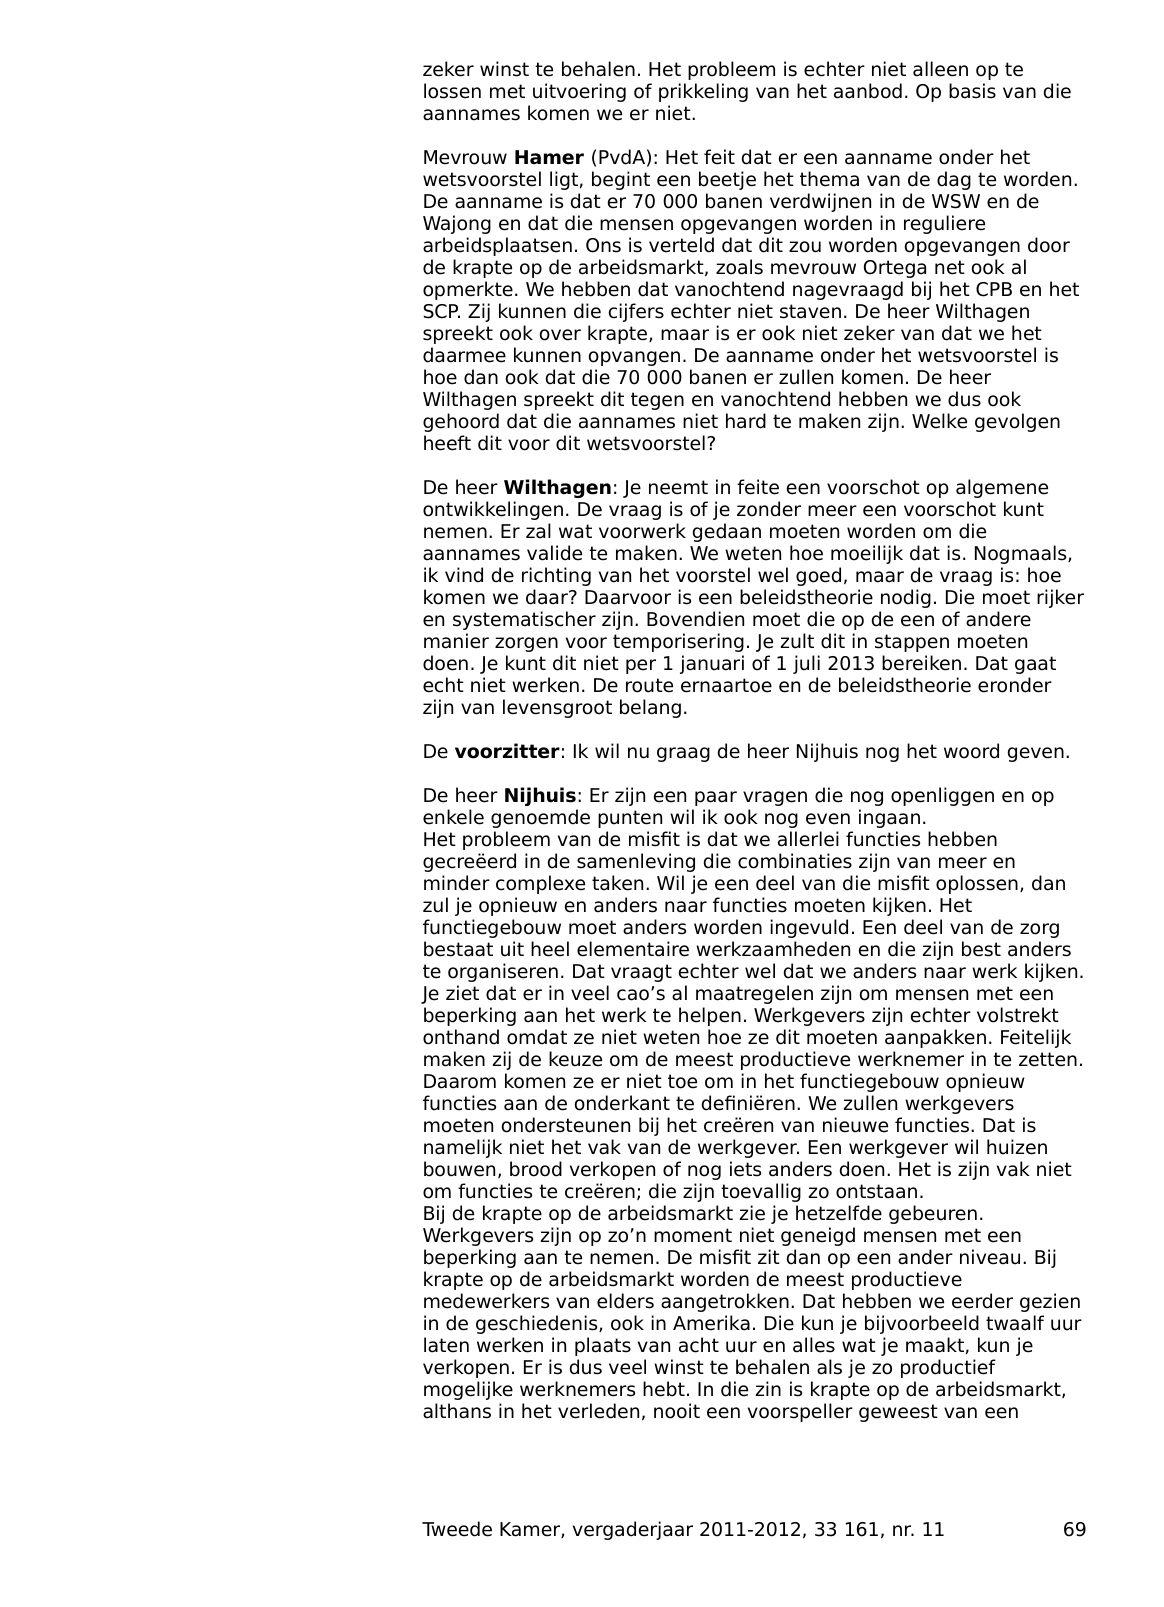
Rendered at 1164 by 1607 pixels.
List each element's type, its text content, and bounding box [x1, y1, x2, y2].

text De voorzitter: Ik wil nu graag de heer Nijhuis nog het woord geven. [422, 741, 1087, 763]
text Bij de krapte op de arbeidsmarkt zie je hetzelfde gebeuren. Werkgevers zijn op zo’n moment niet geneigd mensen met een beperking aan te nemen. De misfit zit dan op een ander niveau. Bij krapte op de arbeidsmarkt worden de meest productieve medewerkers van elders aangetrokken. Dat hebben we eerder gezien in de geschiedenis, ook in Amerika. Die kun je bijvoorbeeld twaalf uur laten werken in plaats van acht uur en alles wat je maakt, kun je verkopen. Er is dus veel winst te behalen als je zo productief mogelijke werknemers hebt. In die zin is krapte op de arbeidsmarkt, althans in het verleden, nooit een voorspeller geweest van een [422, 1203, 1087, 1423]
text De heer Wilthagen: Je neemt in feite een voorschot op algemene ontwikkelingen. De vraag is of je zonder meer een voorschot kunt nemen. Er zal wat voorwerk gedaan moeten worden om die aannames valide te maken. We weten hoe moeilijk dat is. Nogmaals, ik vind de richting van het voorstel wel goed, maar de vraag is: hoe komen we daar? Daarvoor is een beleidstheorie nodig. Die moet rijker en systematischer zijn. Bovendien moet die op de een of andere manier zorgen voor temporisering. Je zult dit in stappen moeten doen. Je kunt dit niet per 1 januari of 1 juli 2013 bereiken. Dat gaat echt niet werken. De route ernaartoe en de beleidstheorie eronder zijn van levensgroot belang. [422, 477, 1087, 719]
text Mevrouw Hamer (PvdA): Het feit dat er een aanname onder het wetsvoorstel ligt, begint een beetje het thema van de dag te worden. De aanname is dat er 70 000 banen verdwijnen in de WSW en de Wajong en dat die mensen opgevangen worden in reguliere arbeidsplaatsen. Ons is verteld dat dit zou worden opgevangen door de krapte op de arbeidsmarkt, zoals mevrouw Ortega net ook al opmerkte. We hebben dat vanochtend nagevraagd bij het CPB en het SCP. Zij kunnen die cijfers echter niet staven. De heer Wilthagen spreekt ook over krapte, maar is er ook niet zeker van dat we het daarmee kunnen opvangen. De aanname onder het wetsvoorstel is hoe dan ook dat die 70 000 banen er zullen komen. De heer Wilthagen spreekt dit tegen en vanochtend hebben we dus ook gehoord dat die aannames niet hard te maken zijn. Welke gevolgen heeft dit voor dit wetsvoorstel? [422, 147, 1087, 455]
text zeker winst te behalen. Het probleem is echter niet alleen op te lossen met uitvoering of prikkeling van het aanbod. Op basis van die aannames komen we er niet. [422, 59, 1087, 125]
text Je ziet dat er in veel cao’s al maatregelen zijn om mensen met een beperking aan het werk te helpen. Werkgevers zijn echter volstrekt onthand omdat ze niet weten hoe ze dit moeten aanpakken. Feitelijk maken zij de keuze om de meest productieve werknemer in te zetten. Daarom komen ze er niet toe om in het functiegebouw opnieuw functies aan de onderkant te definiëren. We zullen werkgevers moeten ondersteunen bij het creëren van nieuwe functies. Dat is namelijk niet het vak van de werkgever. Een werkgever wil huizen bouwen, brood verkopen of nog iets anders doen. Het is zijn vak niet om functies te creëren; die zijn toevallig zo ontstaan. [422, 983, 1087, 1203]
text De heer Nijhuis: Er zijn een paar vragen die nog openliggen en op enkele genoemde punten wil ik ook nog even ingaan. [422, 785, 1087, 829]
text Het probleem van de misfit is dat we allerlei functies hebben gecreëerd in de samenleving die combinaties zijn van meer en minder complexe taken. Wil je een deel van die misfit oplossen, dan zul je opnieuw en anders naar functies moeten kijken. Het functiegebouw moet anders worden ingevuld. Een deel van de zorg bestaat uit heel elementaire werkzaamheden en die zijn best anders te organiseren. Dat vraagt echter wel dat we anders naar werk kijken. [422, 829, 1087, 983]
